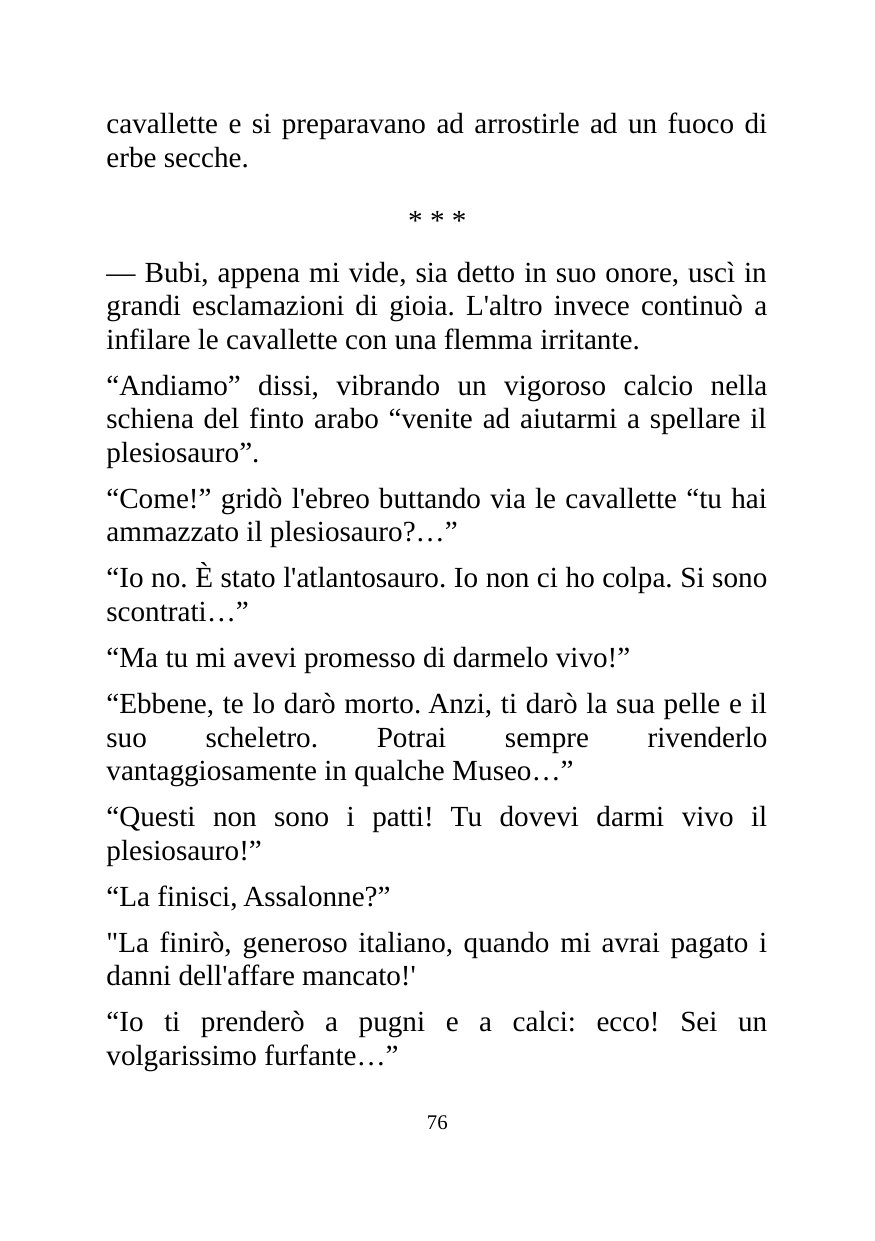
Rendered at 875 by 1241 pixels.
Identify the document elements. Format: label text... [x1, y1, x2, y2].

text "La finirò, generoso italiano, quando mi avrai pagato i danni dell'affare mancato!' [106, 925, 768, 992]
text “Come!” gridò l'ebreo buttando via le cavallette “tu hai ammazzato il plesiosauro?…” [106, 481, 768, 548]
text “Andiamo” dissi, vibrando un vigoroso calcio nella schiena del finto arabo “venite ad aiutarmi a spellare il plesiosauro”. [106, 368, 768, 468]
text “Ebbene, te lo darò morto. Anzi, ti darò la sua pelle e il suo scheletro. Potrai sempre rivenderlo vantaggiosamente in qualche Museo…” [106, 686, 768, 787]
text cavallette e si preparavano ad arrostirle ad un fuoco di erbe secche. [106, 106, 768, 173]
text “La finisci, Assalonne?” [106, 879, 768, 912]
text — Bubi, appena mi vide, sia detto in suo onore, uscì in grandi esclamazioni di gioia. L'altro invece continuò a infilare le cavallette con una flemma irritante. [106, 255, 768, 355]
text “Questi non sono i patti! Tu dovevi darmi vivo il plesiosauro!” [106, 799, 768, 866]
text * * * [106, 203, 768, 237]
text “Io ti prenderò a pugni e a calci: ecco! Sei un volgarissimo furfante…” [106, 1004, 768, 1072]
text “Io no. È stato l'atlantosauro. Io non ci ho colpa. Si sono scontrati…” [106, 561, 768, 628]
text “Ma tu mi avevi promesso di darmelo vivo!” [106, 640, 768, 674]
